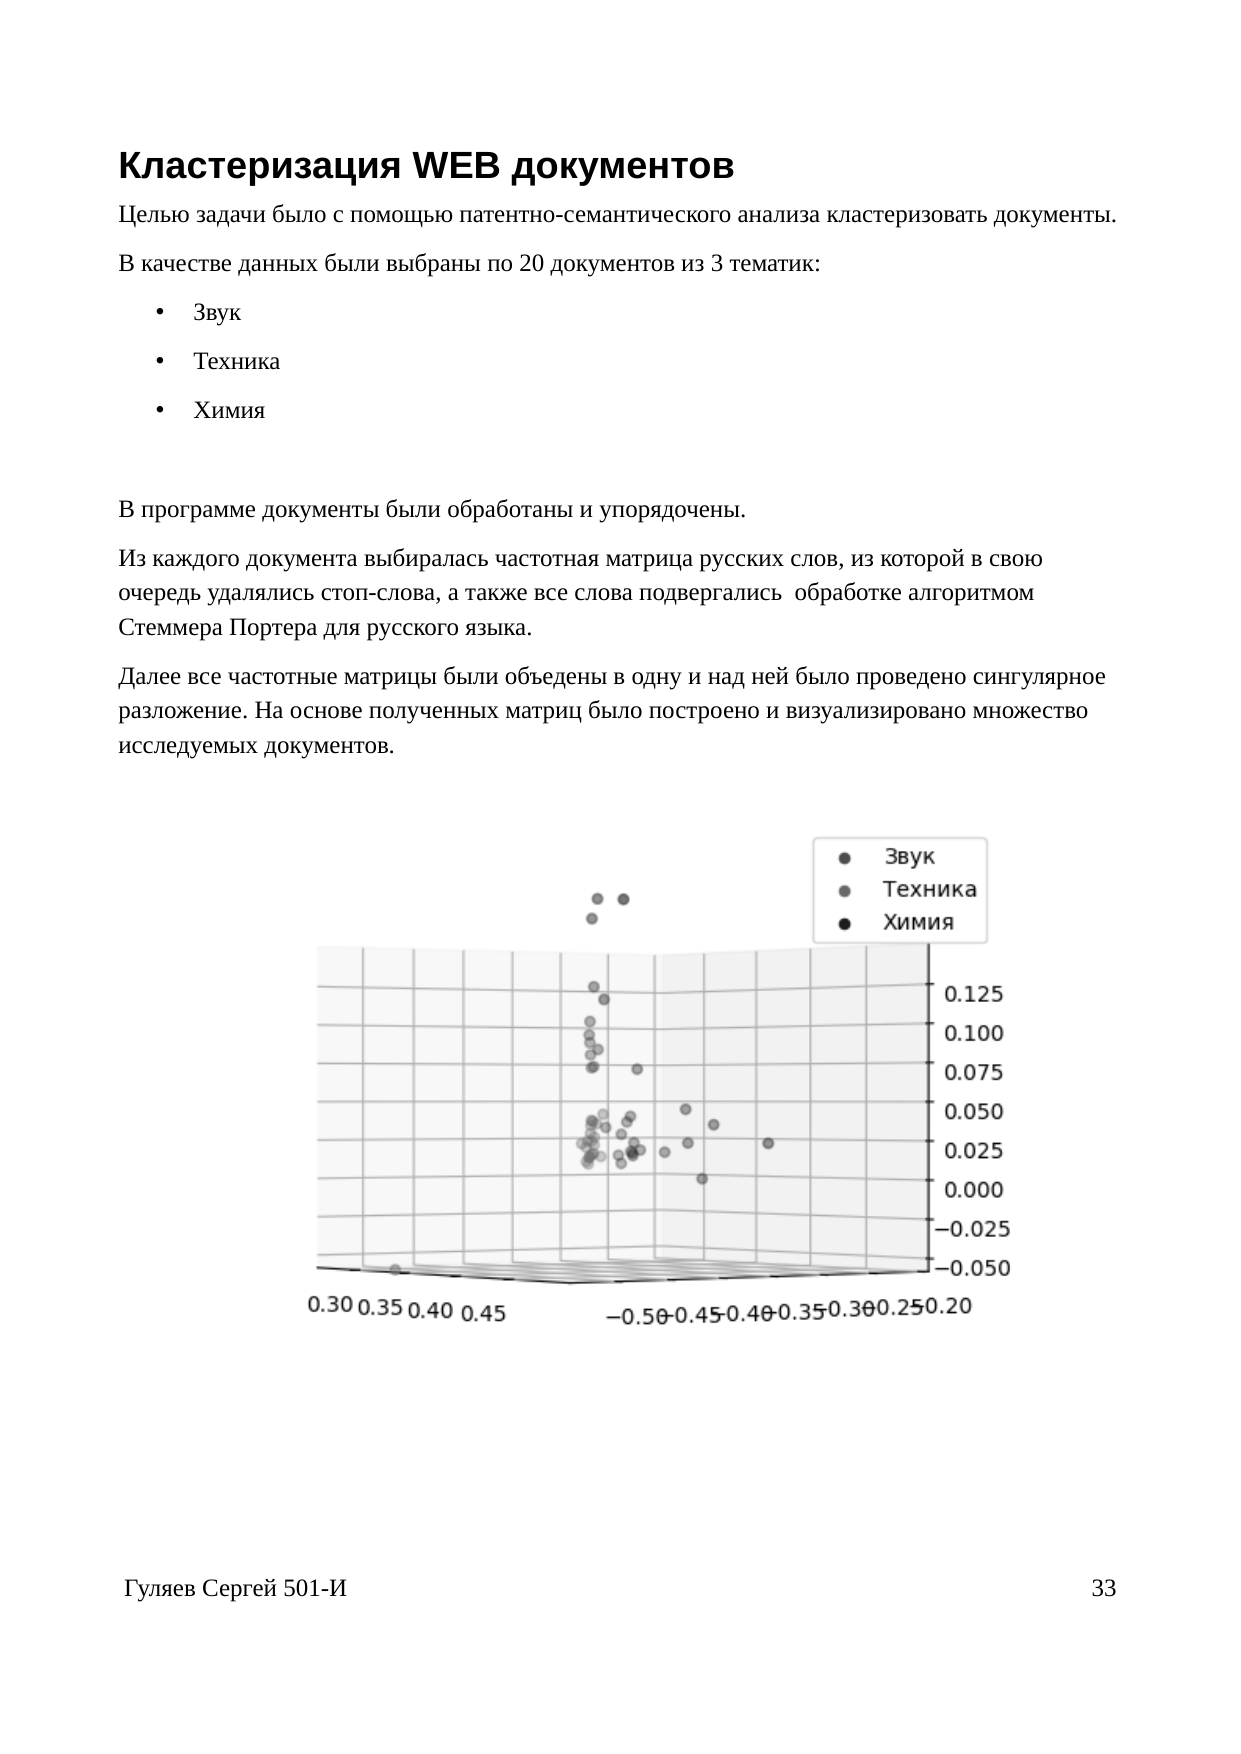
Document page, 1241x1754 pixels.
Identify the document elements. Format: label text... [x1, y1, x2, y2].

text Целью задачи было с помощью патентно-семантического анализа кластеризовать документы. [118, 199, 1122, 228]
text В качестве данных были выбраны по 20 документов из 3 тематик: [118, 248, 1122, 277]
list Звук [156, 297, 1122, 326]
subtitle Кластеризация WEB документов [118, 143, 1122, 187]
list Техника [156, 346, 1122, 375]
text В программе документы были обработаны и упорядочены. [118, 494, 1122, 522]
picture [223, 778, 1046, 1381]
text Далее все частотные матрицы были объедены в одну и над ней было проведено сингулярное разложение. На основе полученных матриц было построено и визуализировано множество исследуемых документов. [118, 661, 1122, 758]
list Химия [156, 396, 1122, 424]
text Из каждого документа выбиралась частотная матрица русских слов, из которой в свою очередь удалялись стоп-слова, а также все слова подвергались обработке алгоритмом Стеммера Портера для русского языка. [118, 543, 1122, 640]
